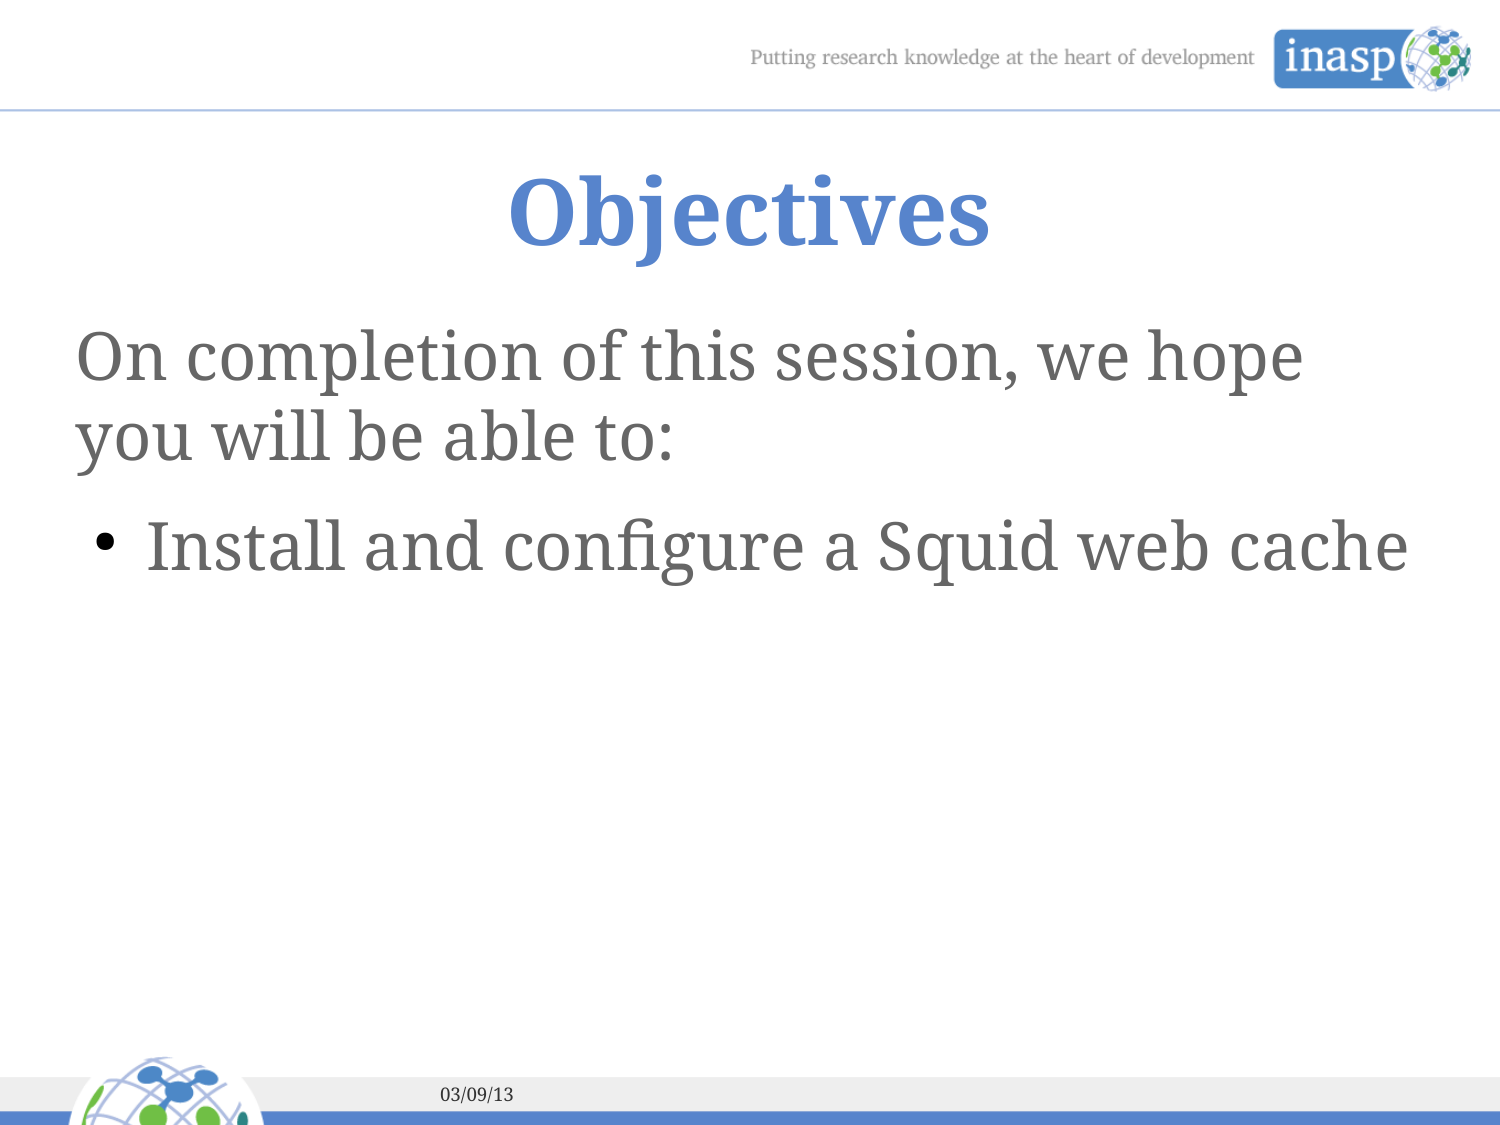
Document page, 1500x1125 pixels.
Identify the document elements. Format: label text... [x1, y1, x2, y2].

picture [0, 0, 1500, 1125]
title Objectives [75, 129, 1426, 313]
list On completion of this session, we hope you will be able to: Install and configure a Squid web cache [75, 313, 1426, 967]
